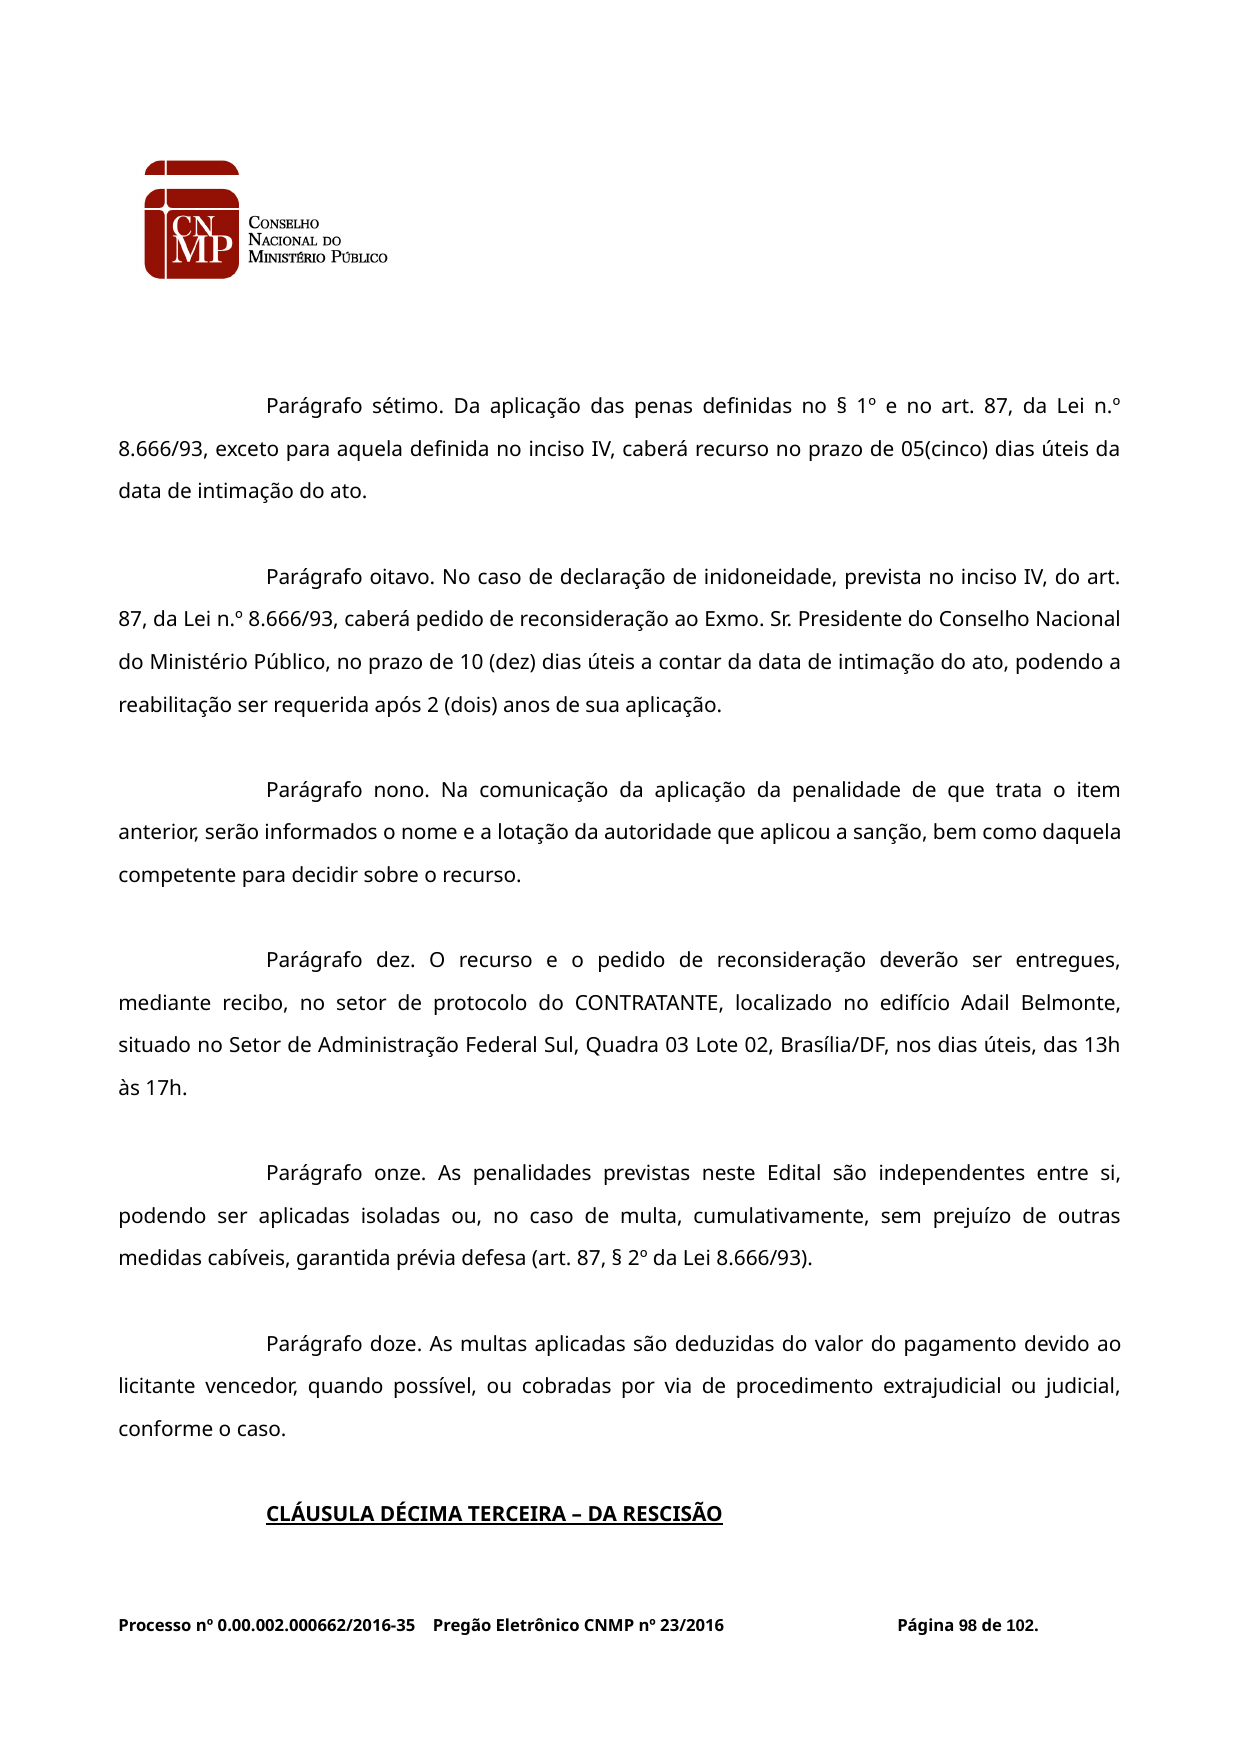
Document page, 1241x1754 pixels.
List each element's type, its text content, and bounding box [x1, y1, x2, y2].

picture [128, 146, 398, 293]
text Parágrafo oitavo. No caso de declaração de inidoneidade, prevista no inciso IV, do art. 87, da Lei n.º 8.666/93, caberá pedido de reconsideração ao Exmo. Sr. Presidente do Conselho Nacional do Ministério Público, no prazo de 10 (dez) dias úteis a contar da data de intimação do ato, podendo a reabilitação ser requerida após 2 (dois) anos de sua aplicação. [118, 562, 1122, 718]
text Parágrafo nono. Na comunicação da aplicação da penalidade de que trata o item anterior, serão informados o nome e a lotação da autoridade que aplicou a sanção, bem como daquela competente para decidir sobre o recurso. [118, 775, 1122, 888]
text Parágrafo sétimo. Da aplicação das penas definidas no § 1º e no art. 87, da Lei n.º 8.666/93, exceto para aquela definida no inciso IV, caberá recurso no prazo de 05(cinco) dias úteis da data de intimação do ato. [118, 391, 1122, 505]
subtitle CLÁUSULA DÉCIMA TERCEIRA – DA RESCISÃO [118, 1499, 1122, 1528]
text Parágrafo dez. O recurso e o pedido de reconsideração deverão ser entregues, mediante recibo, no setor de protocolo do CONTRATANTE, localizado no edifício Adail Belmonte, situado no Setor de Administração Federal Sul, Quadra 03 Lote 02, Brasília/DF, nos dias úteis, das 13h às 17h. [118, 945, 1122, 1102]
text Parágrafo doze. As multas aplicadas são deduzidas do valor do pagamento devido ao licitante vencedor, quando possível, ou cobradas por via de procedimento extrajudicial ou judicial, conforme o caso. [118, 1329, 1122, 1442]
text Parágrafo onze. As penalidades previstas neste Edital são independentes entre si, podendo ser aplicadas isoladas ou, no caso de multa, cumulativamente, sem prejuízo de outras medidas cabíveis, garantida prévia defesa (art. 87, § 2º da Lei 8.666/93). [118, 1158, 1122, 1272]
